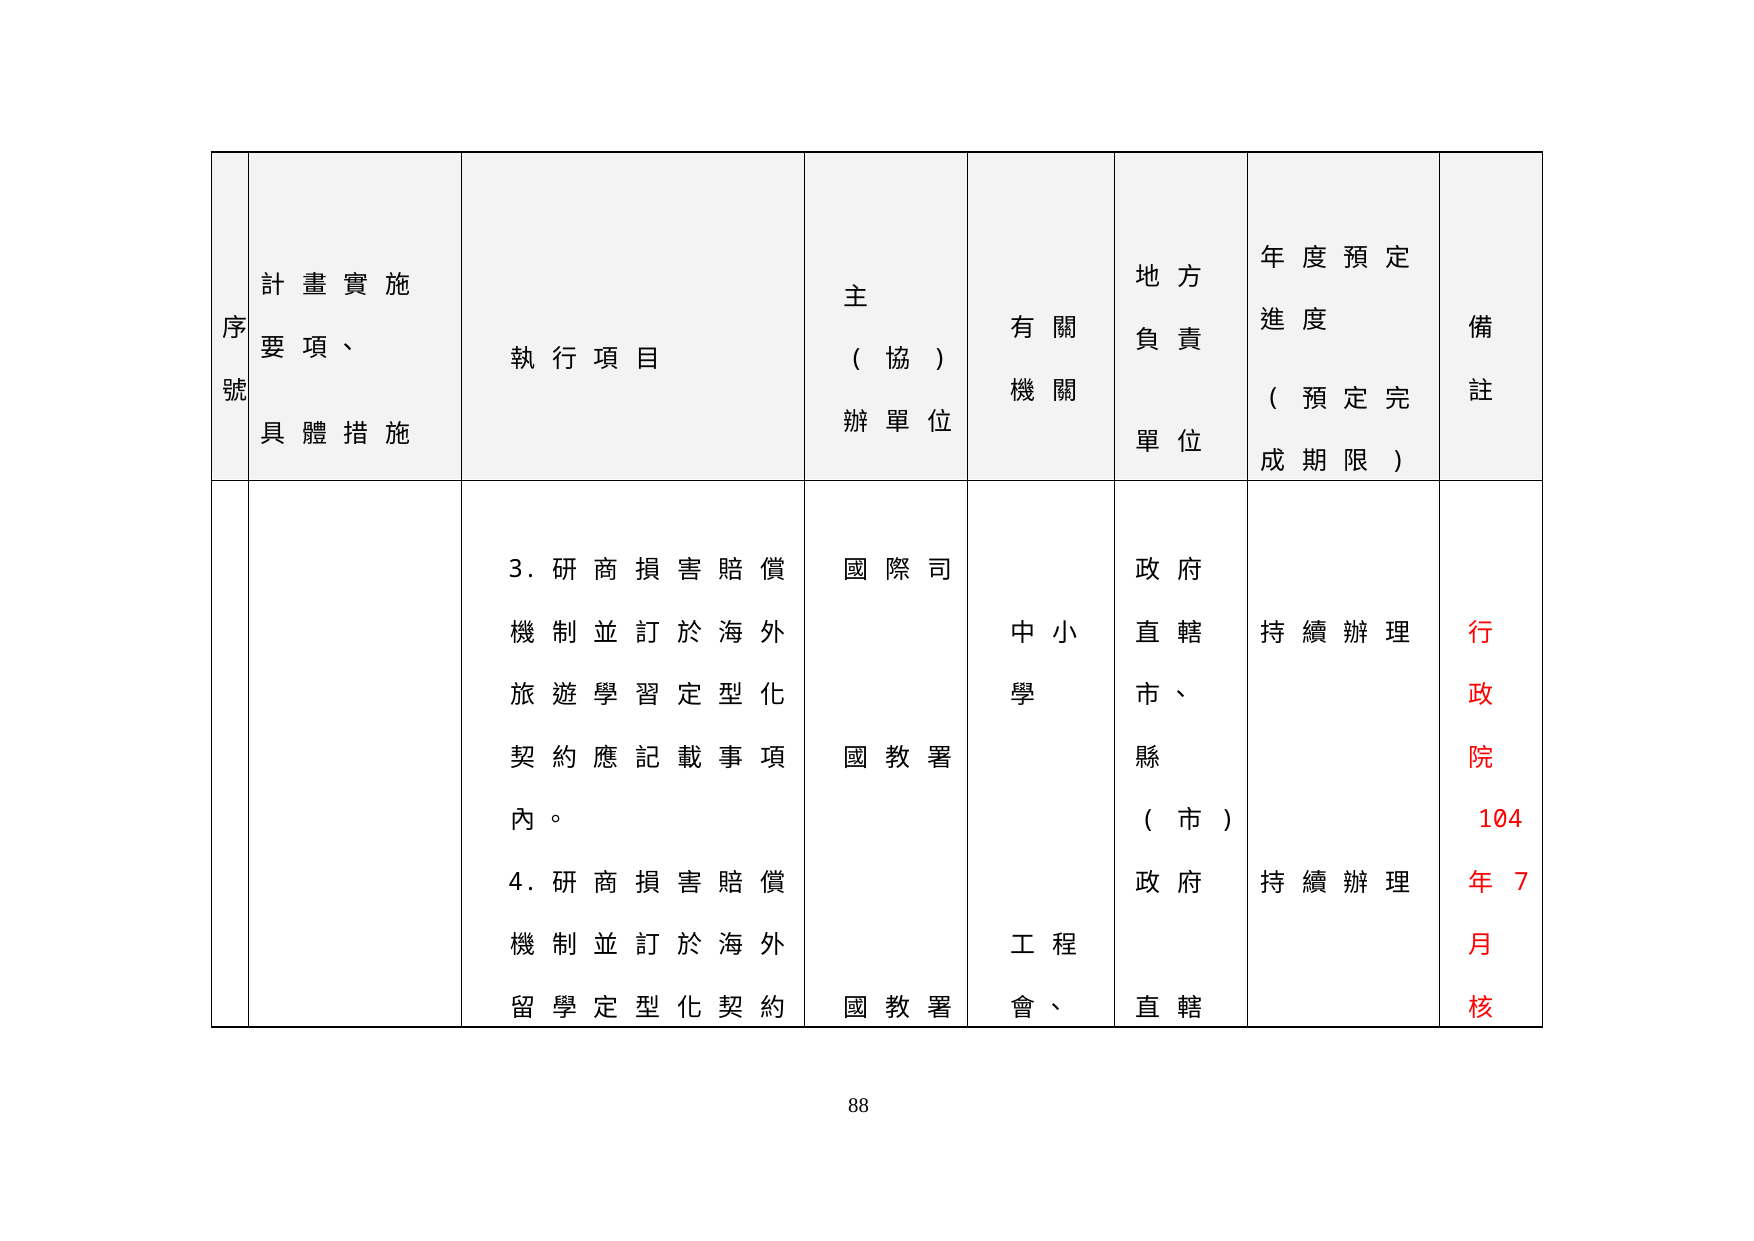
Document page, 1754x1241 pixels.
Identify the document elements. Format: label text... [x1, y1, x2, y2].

table_header 有關機關 [968, 153, 1114, 479]
table_header 序號 [212, 153, 248, 479]
table_cell 政府 直轄市、縣(市)政府 直轄 [1115, 481, 1247, 1026]
table_cell [212, 481, 248, 1026]
table_header 年度預定進度 (預定完成期限) [1248, 153, 1439, 479]
table_cell 行政院104年7月核 [1440, 481, 1542, 1026]
table_header 地方負責 單位 [1115, 153, 1247, 479]
table_header 執行項目 [462, 153, 804, 479]
table_cell 持續辦理 持續辦理 [1248, 481, 1439, 1026]
table_header 計畫實施要項、 具體措施 [249, 153, 461, 479]
table_cell 中小學 工程會、 [968, 481, 1114, 1026]
table_cell 3.研商損害賠償機制並訂於海外旅遊學習定型化契約應記載事項內。 4.研商損害賠償機制並訂於海外留學定型化契約 [462, 481, 804, 1026]
table_cell 國際司 國教署 國教署 [805, 481, 967, 1026]
table_cell [249, 481, 461, 1026]
table_header 備註 [1440, 153, 1542, 479]
table_header 主(協)辦單位 [805, 153, 967, 479]
